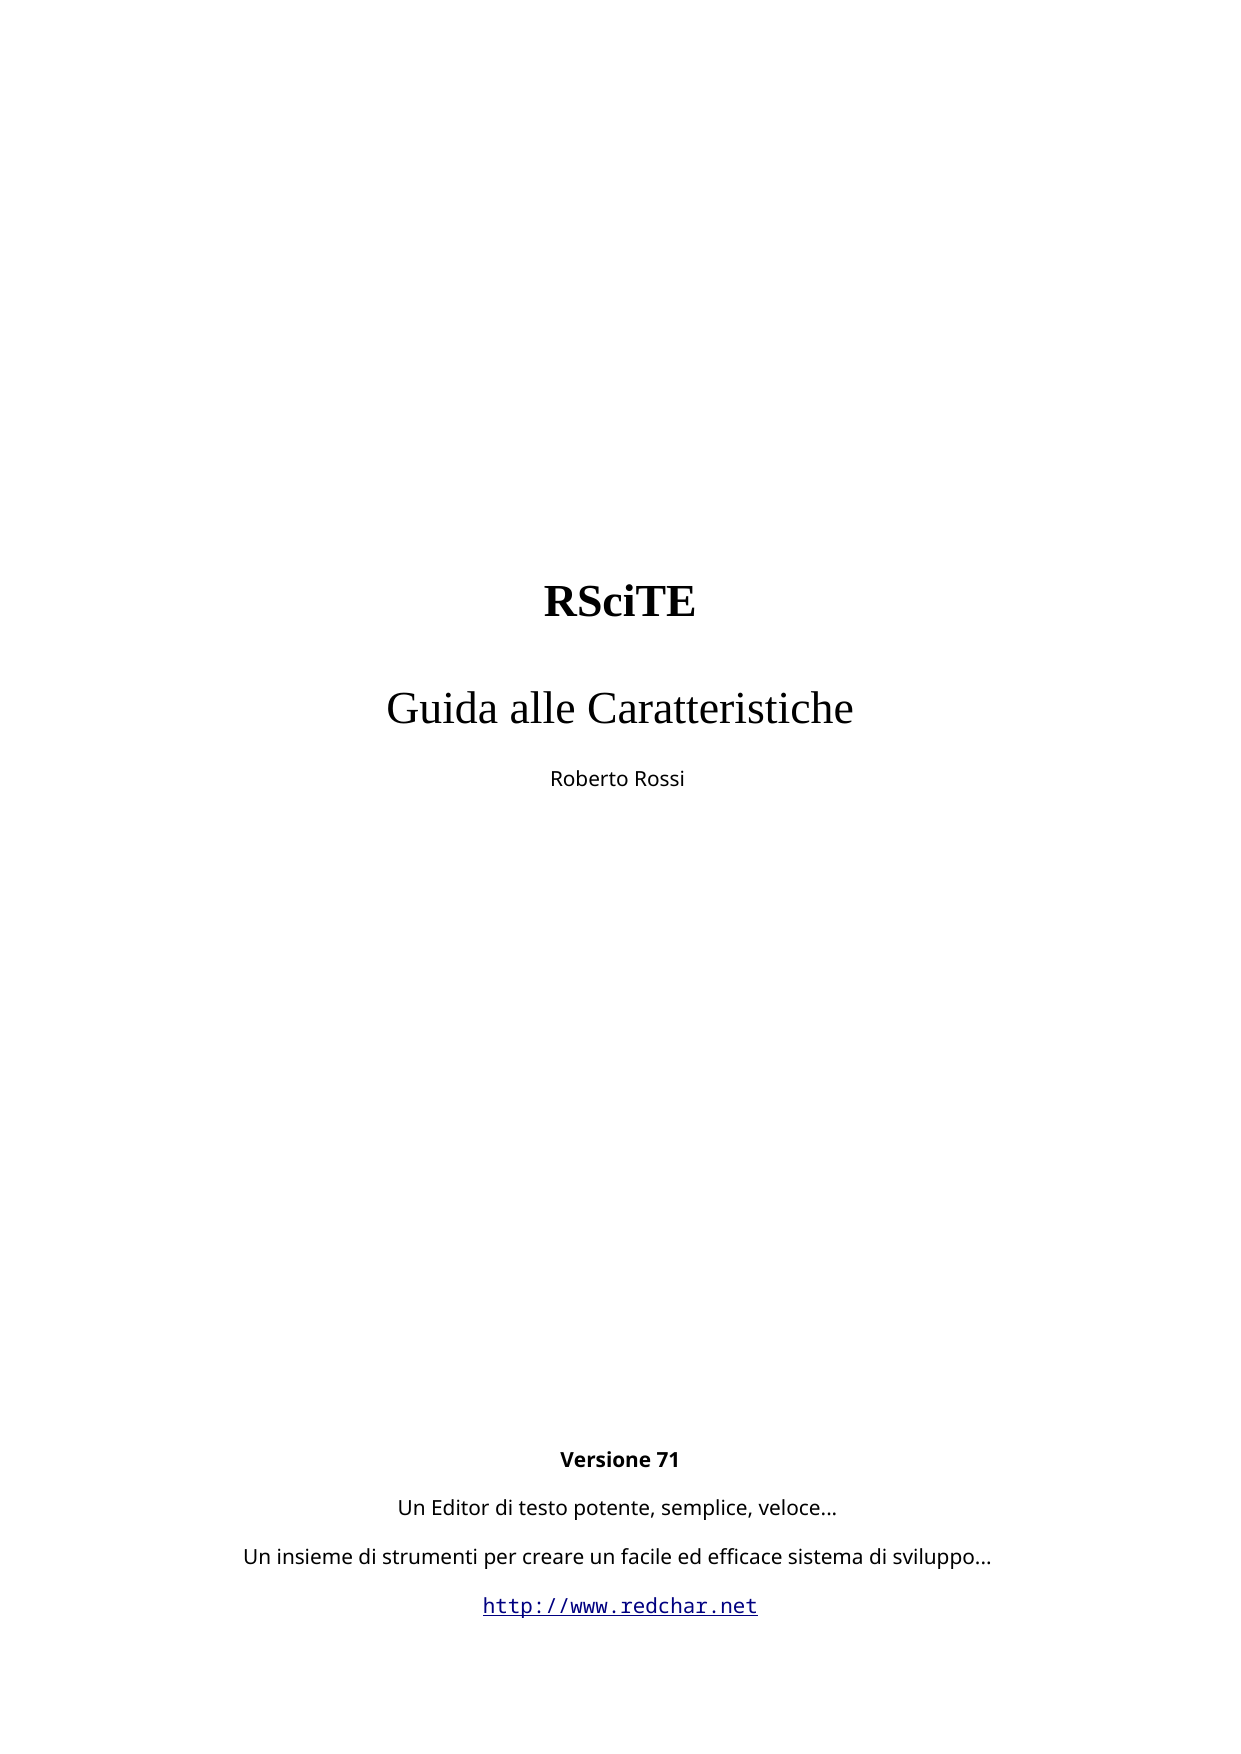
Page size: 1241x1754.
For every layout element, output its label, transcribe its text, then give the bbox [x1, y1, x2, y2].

title RSciTE [150, 573, 1090, 626]
text Roberto Rossi [150, 764, 1090, 792]
title Guida alle Caratteristiche [150, 681, 1090, 734]
text http://www.redchar.net [150, 1591, 1090, 1619]
text Un insieme di strumenti per creare un facile ed efficace sistema di sviluppo... [150, 1542, 1090, 1571]
text Versione 71 [150, 1445, 1090, 1473]
text Un Editor di testo potente, semplice, veloce... [150, 1493, 1090, 1522]
